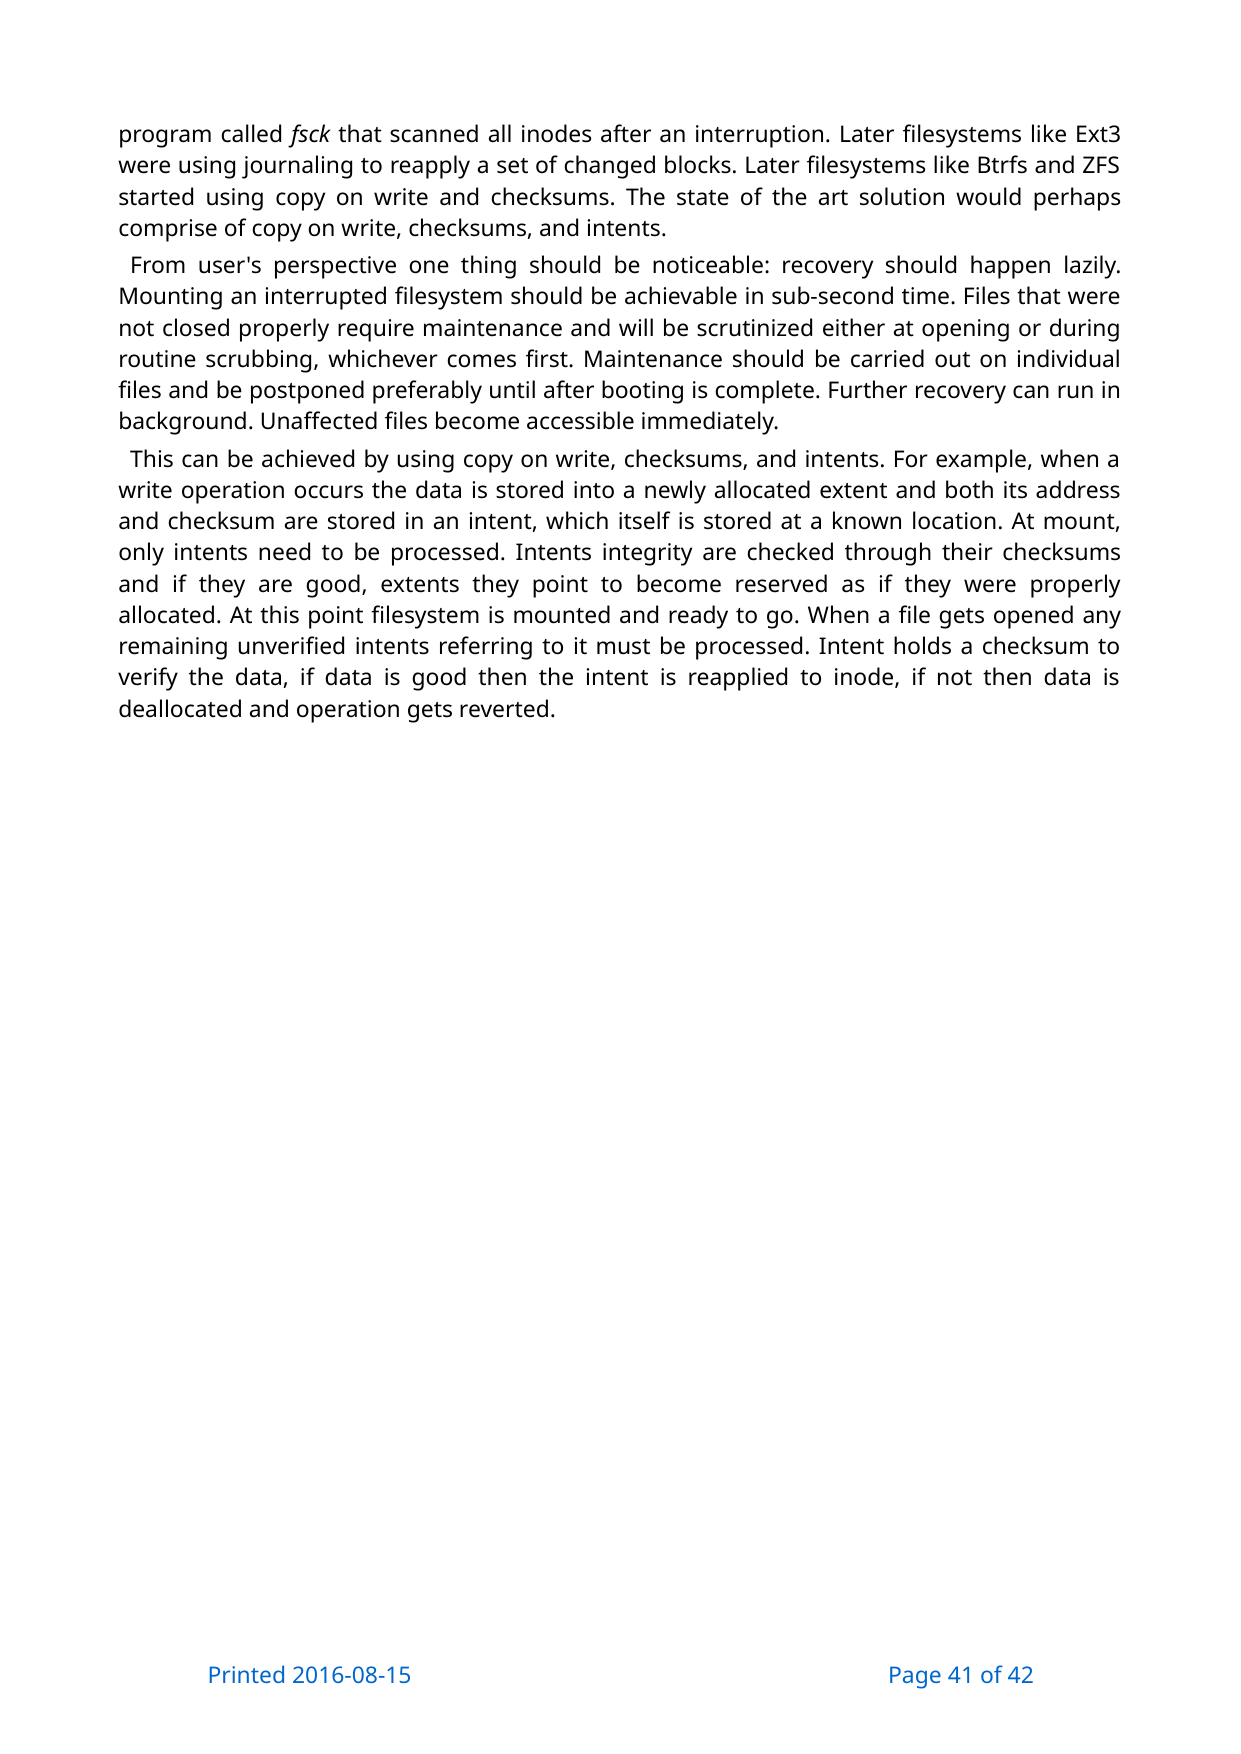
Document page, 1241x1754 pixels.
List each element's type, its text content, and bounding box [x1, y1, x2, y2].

text program called fsck that scanned all inodes after an interruption. Later filesystems like Ext3 were using journaling to reapply a set of changed blocks. Later filesystems like Btrfs and ZFS started using copy on write and checksums. The state of the art solution would perhaps comprise of copy on write, checksums, and intents. [118, 118, 1122, 243]
text This can be achieved by using copy on write, checksums, and intents. For example, when a write operation occurs the data is stored into a newly allocated extent and both its address and checksum are stored in an intent, which itself is stored at a known location. At mount, only intents need to be processed. Intents integrity are checked through their checksums and if they are good, extents they point to become reserved as if they were properly allocated. At this point filesystem is mounted and ready to go. When a file gets opened any remaining unverified intents referring to it must be processed. Intent holds a checksum to verify the data, if data is good then the intent is reapplied to inode, if not then data is deallocated and operation gets reverted. [118, 442, 1122, 724]
text From user's perspective one thing should be noticeable: recovery should happen lazily. Mounting an interrupted filesystem should be achievable in sub-second time. Files that were not closed properly require maintenance and will be scrutinized either at opening or during routine scrubbing, whichever comes first. Maintenance should be carried out on individual files and be postponed preferably until after booting is complete. Further recovery can run in background. Unaffected files become accessible immediately. [118, 249, 1122, 437]
